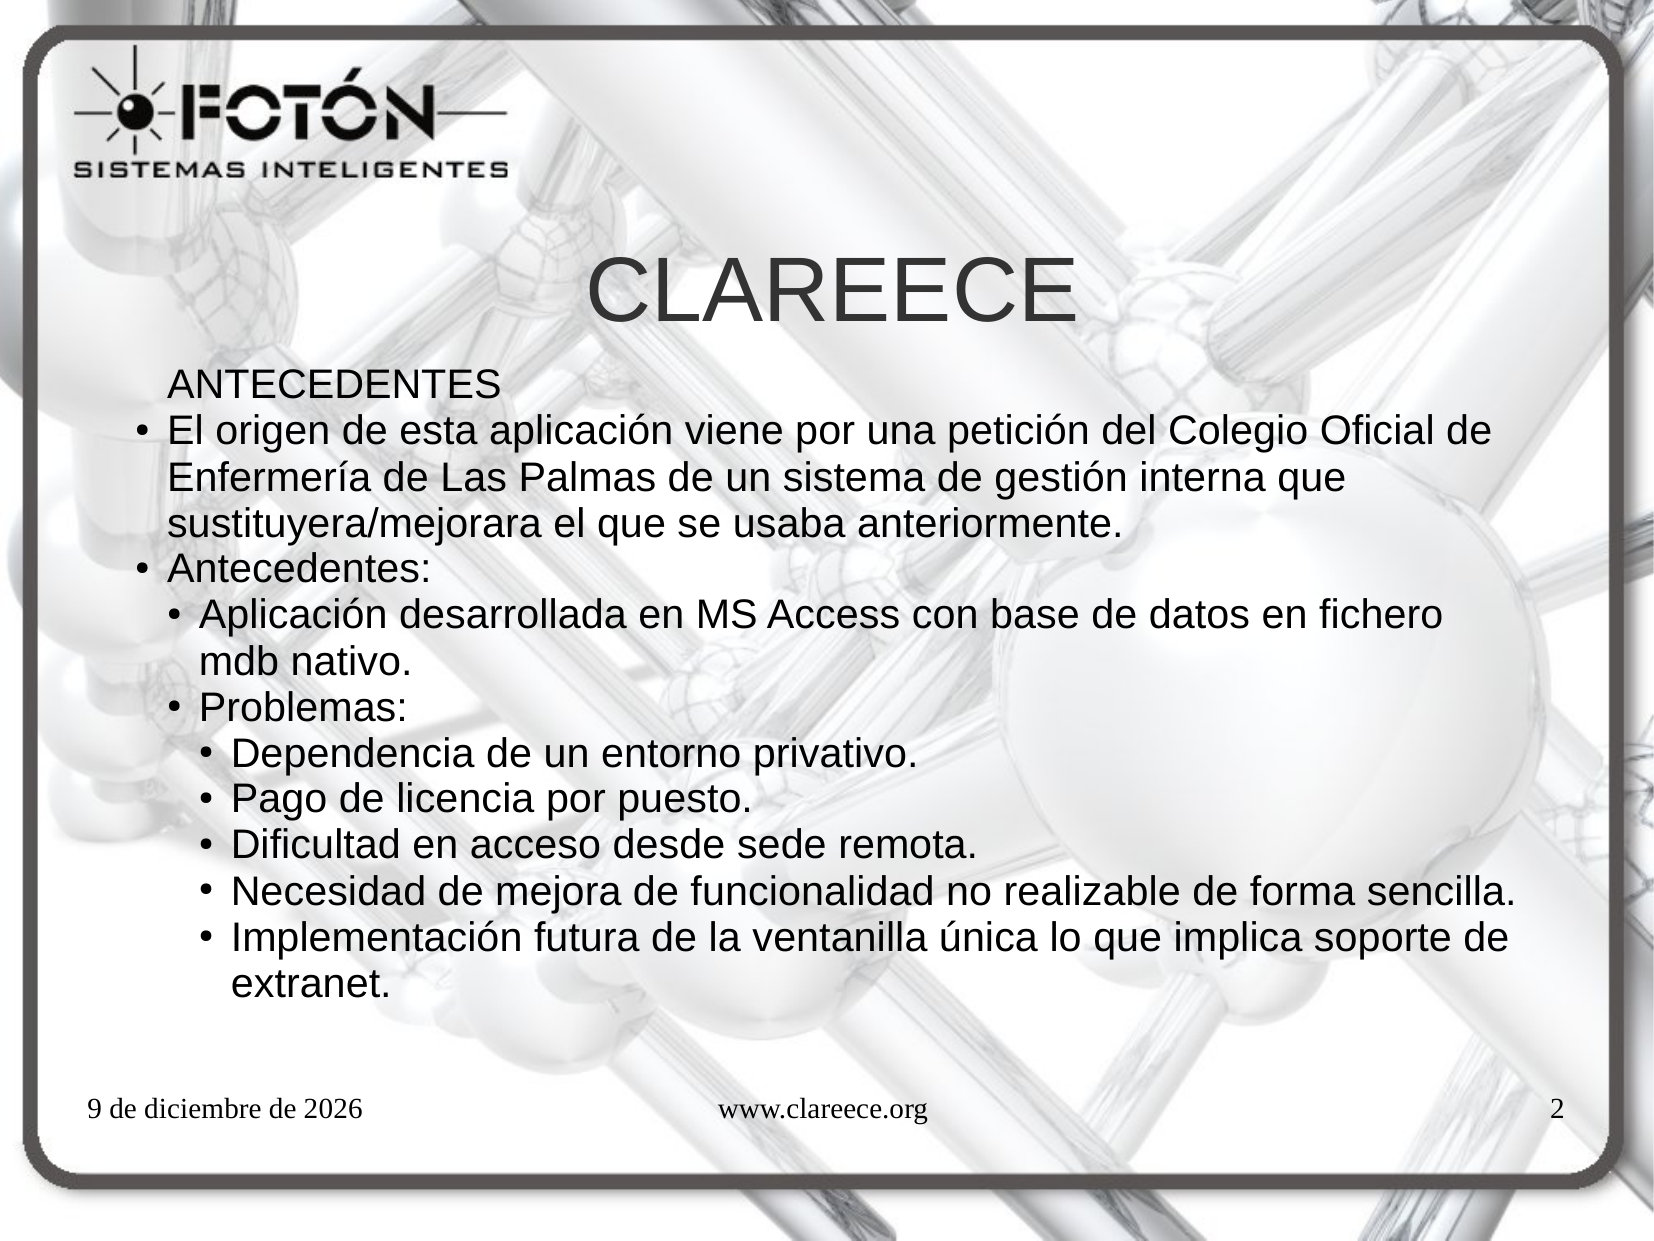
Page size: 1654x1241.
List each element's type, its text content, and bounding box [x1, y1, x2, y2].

text_box ANTECEDENTES El origen de esta aplicación viene por una petición del Colegio Oficial de Enfermería de Las Palmas de un sistema de gestión interna que sustituyera/mejorara el que se usaba anteriormente. Antecedentes: Aplicación desarrollada en MS Access con base de datos en fichero mdb nativo. Problemas: Dependencia de un entorno privativo. Pago de licencia por puesto. Dificultad en acceso desde sede remota. Necesidad de mejora de funcionalidad no realizable de forma sencilla. Implementación futura de la ventanilla única lo que implica soporte de extranet. [88, 354, 1536, 1034]
title CLAREECE [88, 195, 1577, 384]
picture [0, 0, 1654, 1241]
